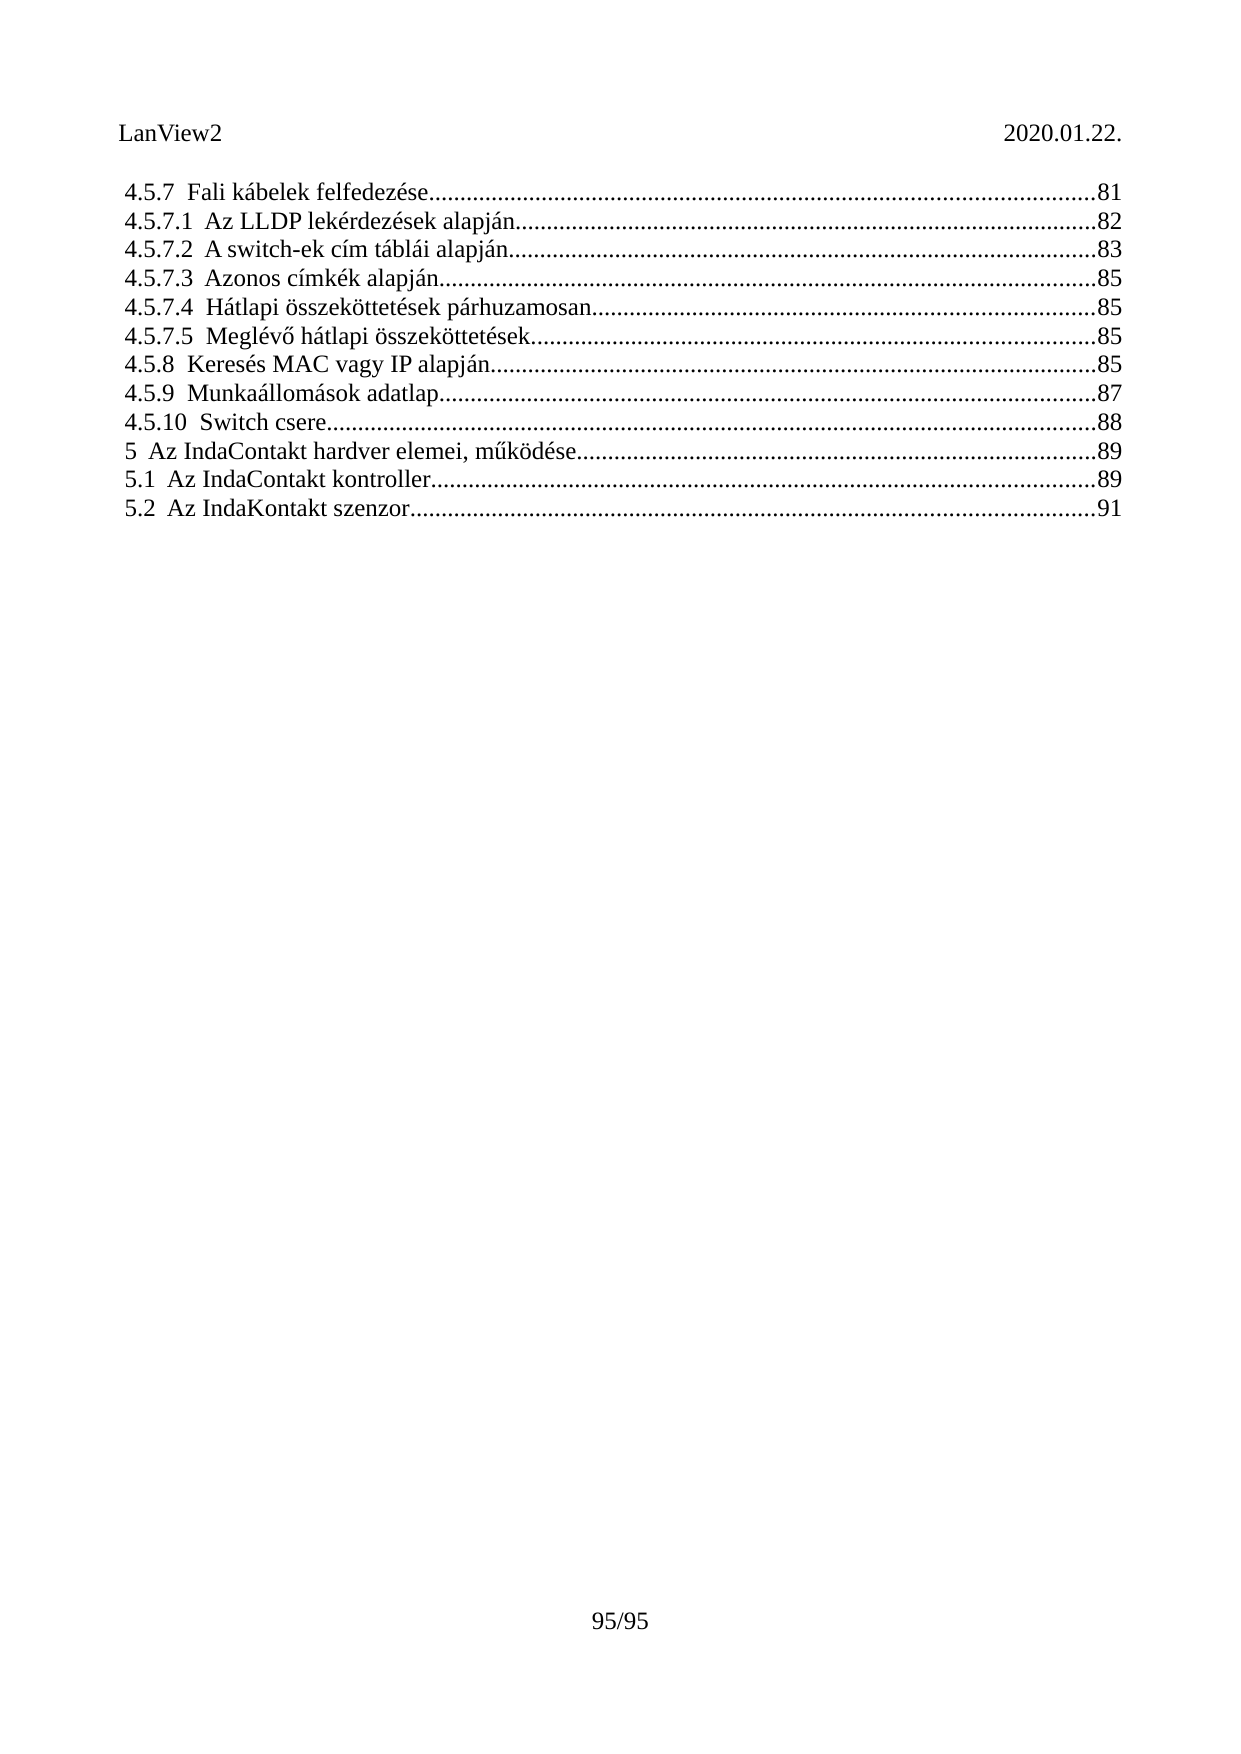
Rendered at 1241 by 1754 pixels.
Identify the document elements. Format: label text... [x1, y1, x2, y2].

text 4.5.7.5 Meglévő hátlapi összeköttetések. 85 [118, 321, 1122, 349]
text 4.5.7 Fali kábelek felfedezése 81 [118, 177, 1122, 206]
text 4.5.9 Munkaállomások adatlap 87 [118, 378, 1122, 407]
text 5 Az IndaContakt hardver elemei, működése 89 [118, 436, 1122, 464]
text 4.5.7.1 Az LLDP lekérdezések alapján 82 [118, 206, 1122, 234]
text 4.5.10 Switch csere 88 [118, 407, 1122, 436]
text 5.1 Az IndaContakt kontroller 89 [118, 464, 1122, 493]
text 4.5.7.2 A switch-ek cím táblái alapján 83 [118, 234, 1122, 263]
text 5.2 Az IndaKontakt szenzor 91 [118, 493, 1122, 522]
text 4.5.8 Keresés MAC vagy IP alapján 85 [118, 349, 1122, 378]
text 4.5.7.4 Hátlapi összeköttetések párhuzamosan 85 [118, 292, 1122, 321]
text 4.5.7.3 Azonos címkék alapján 85 [118, 263, 1122, 292]
